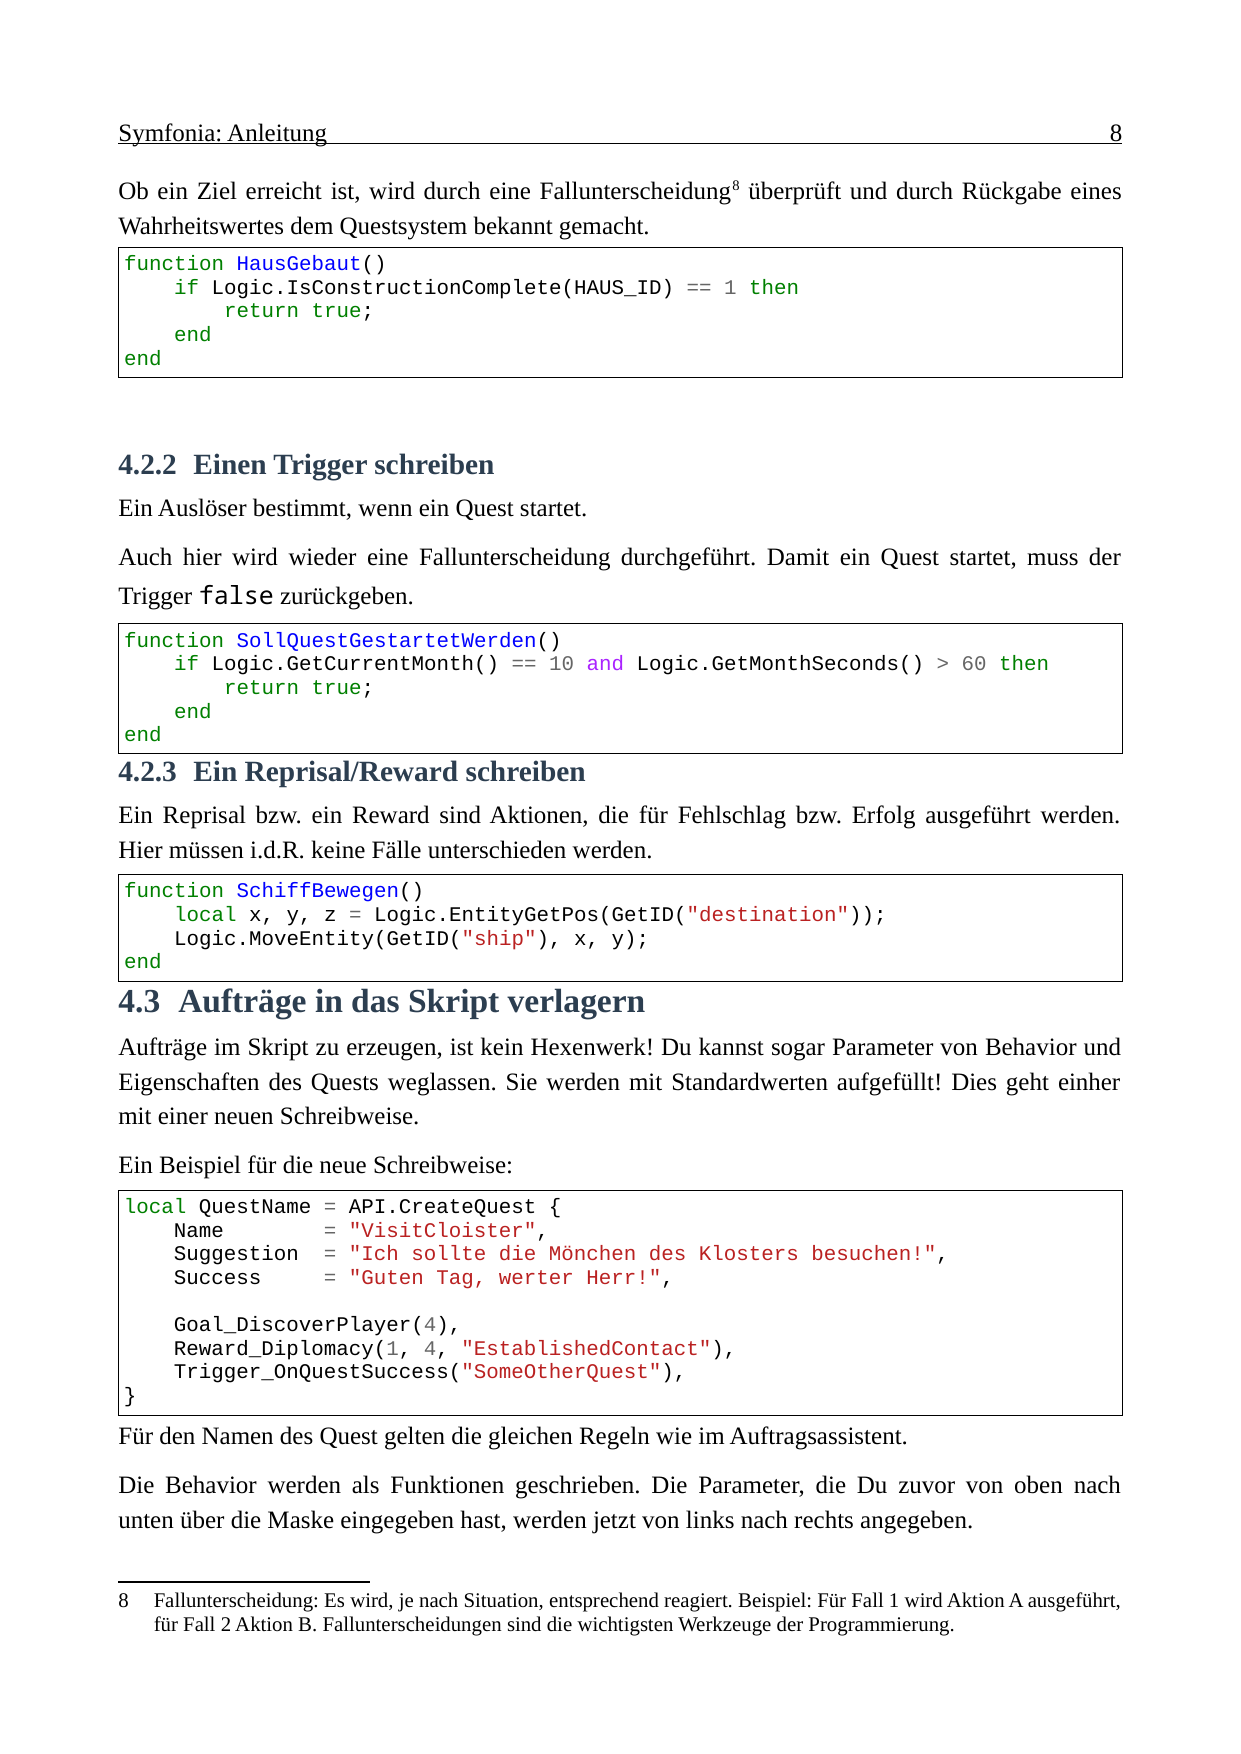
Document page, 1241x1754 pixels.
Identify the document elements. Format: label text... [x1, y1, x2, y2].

text Fallunterscheidung: Es wird, je nach Situation, entsprechend reagiert. Beispiel: Für Fall 1 wird Aktion A ausgeführt, für Fall 2 Aktion B. Fallunterscheidungen sind die wichtigsten Werkzeuge der Programmierung. [118, 1588, 1122, 1636]
text Ein Beispiel für die neue Schreibweise: [118, 1150, 1122, 1179]
text Für den Namen des Quest gelten die gleichen Regeln wie im Auftragsassistent. [118, 1416, 1122, 1450]
text Ein Auslöser bestimmt, wenn ein Quest startet. [118, 493, 1122, 522]
text Auch hier wird wieder eine Fallunterscheidung durchgeführt. Damit ein Quest startet, muss der Trigger false zurückgeben. [118, 542, 1122, 612]
subtitle Ein Reprisal/Reward schreiben [118, 754, 1122, 788]
subtitle Einen Trigger schreiben [118, 447, 1122, 481]
text Ein Reprisal bzw. ein Reward sind Aktionen, die für Fehlschlag bzw. Erfolg ausgeführt werden. Hier müssen i.d.R. keine Fälle unterschieden werden. [118, 800, 1122, 864]
text Die Behavior werden als Funktionen geschrieben. Die Parameter, die Du zuvor von oben nach unten über die Maske eingegeben hast, werden jetzt von links nach rechts angegeben. [118, 1471, 1122, 1534]
subtitle Aufträge in das Skript verlagern [118, 982, 1122, 1020]
text Aufträge im Skript zu erzeugen, ist kein Hexenwerk! Du kannst sogar Parameter von Behavior und Eigenschaften des Quests weglassen. Sie werden mit Standardwerten aufgefüllt! Dies geht einher mit einer neuen Schreibweise. [118, 1032, 1122, 1130]
text Ob ein Ziel erreicht ist, wird durch eine Fallunterscheidung überprüft und durch Rückgabe eines Wahrheitswertes dem Questsystem bekannt gemacht. [118, 176, 1122, 239]
